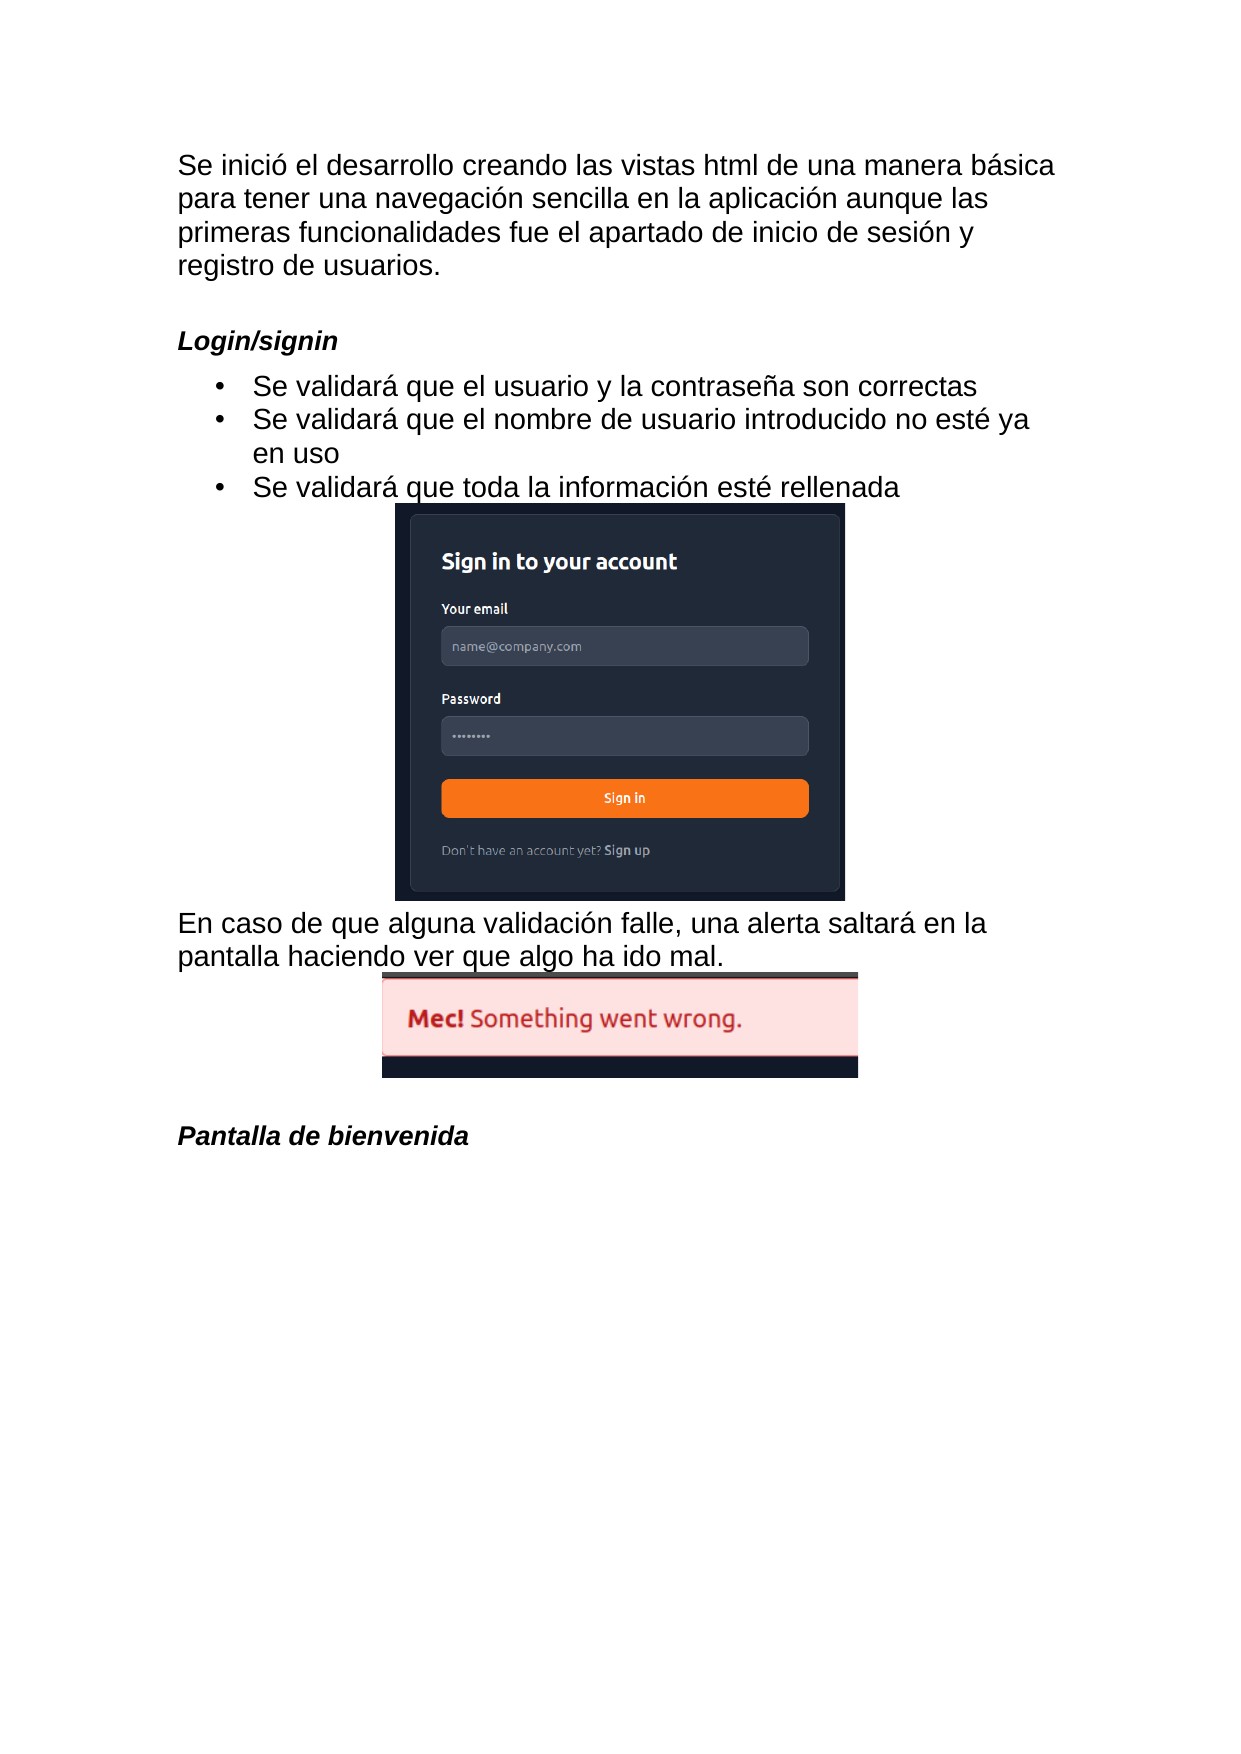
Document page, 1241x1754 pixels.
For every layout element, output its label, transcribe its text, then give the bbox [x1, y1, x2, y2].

picture [395, 503, 846, 901]
subtitle Login/signin [177, 325, 1063, 356]
list Se validará que toda la información esté rellenada [215, 469, 1063, 503]
text En caso de que alguna validación falle, una alerta saltará en la pantalla haciendo ver que algo ha ido mal. [177, 906, 1063, 973]
list Se validará que el nombre de usuario introducido no esté ya en uso [215, 402, 1063, 469]
text Se inició el desarrollo creando las vistas html de una manera básica para tener una navegación sencilla en la aplicación aunque las primeras funcionalidades fue el apartado de inicio de sesión y registro de usuarios. [177, 148, 1063, 282]
list Se validará que el usuario y la contraseña son correctas [215, 368, 1063, 402]
picture [382, 972, 859, 1078]
subtitle Pantalla de bienvenida [177, 1119, 1063, 1151]
